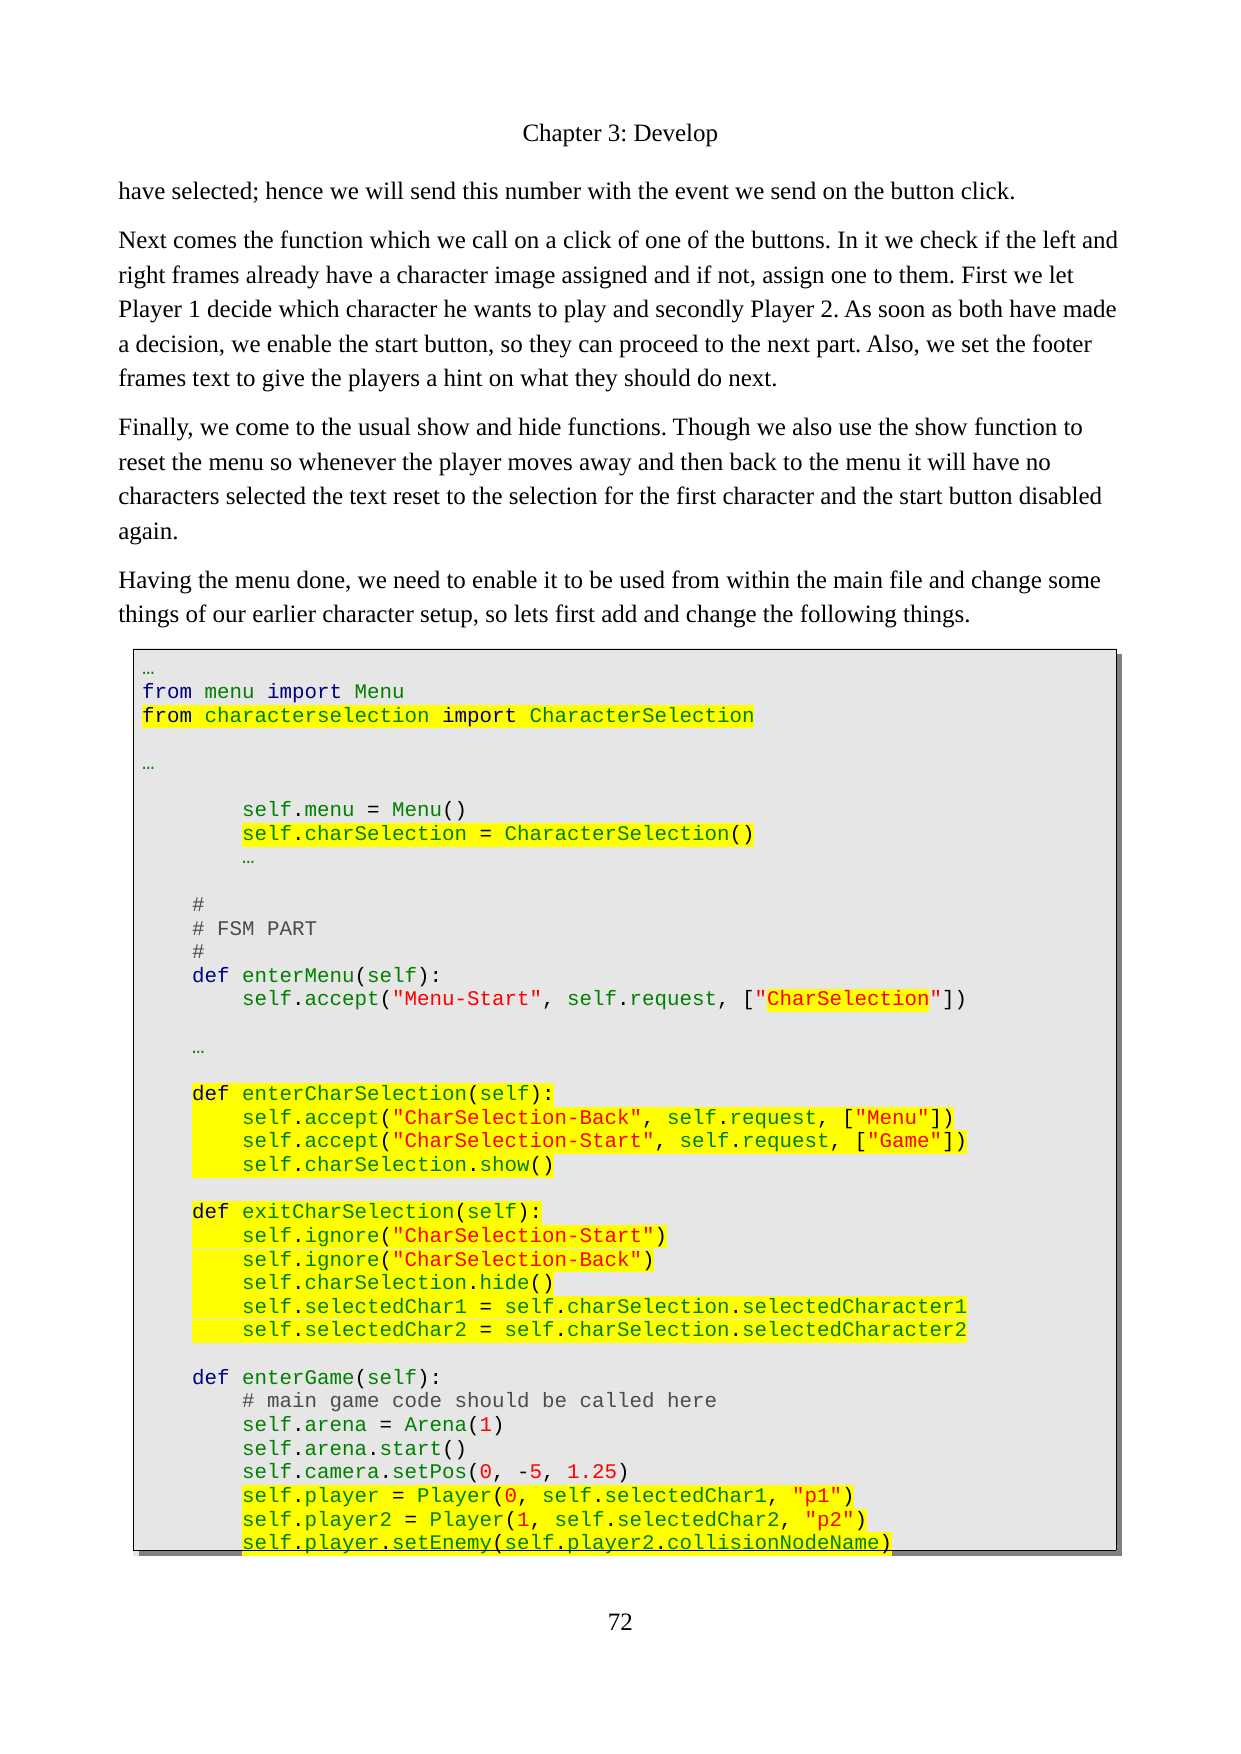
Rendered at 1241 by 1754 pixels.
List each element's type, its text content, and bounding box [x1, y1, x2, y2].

text self.ignore("CharSelection-Start") [134, 1216, 1116, 1239]
text # [134, 885, 1116, 908]
text self.accept("Menu-Start", self.request, ["CharSelection"]) [134, 979, 1116, 1003]
text self.camera.setPos(0, -5, 1.25) [134, 1452, 1116, 1476]
text … [134, 1027, 1116, 1050]
text self.accept("CharSelection-Back", self.request, ["Menu"]) [134, 1098, 1116, 1121]
text # [134, 932, 1116, 956]
text self.player = Player(0, self.selectedChar1, "p1") [134, 1476, 1116, 1500]
text def enterMenu(self): [134, 956, 1116, 979]
text … [134, 650, 1116, 672]
text from characterselection import CharacterSelection [134, 696, 1116, 719]
text Next comes the function which we call on a click of one of the buttons. In it we check if the left and right frames already have a character image assigned and if not, assign one to them. First we let Player 1 decide which character he wants to play and secondly Player 2. As soon as both have made a decision, we enable the start button, so they can proceed to the next part. Also, we set the footer frames text to give the players a hint on what they should do next. [118, 225, 1122, 392]
text Having the menu done, we need to enable it to be used from within the main file and change some things of our earlier character setup, so lets first add and change the following things. [118, 565, 1122, 628]
text def exitCharSelection(self): [134, 1192, 1116, 1216]
text # FSM PART [134, 908, 1116, 932]
text self.selectedChar1 = self.charSelection.selectedCharacter1 [134, 1287, 1116, 1311]
text self.accept("CharSelection-Start", self.request, ["Game"]) [134, 1121, 1116, 1145]
text self.player.setEnemy(self.player2.collisionNodeName) [134, 1523, 1116, 1550]
text self.ignore("CharSelection-Back") [134, 1239, 1116, 1263]
text … [134, 838, 1116, 861]
text # main game code should be called here [134, 1381, 1116, 1405]
text def enterCharSelection(self): [134, 1074, 1116, 1098]
text self.player2 = Player(1, self.selectedChar2, "p2") [134, 1500, 1116, 1523]
text … [134, 743, 1116, 767]
text self.charSelection.hide() [134, 1263, 1116, 1287]
text Finally, we come to the usual show and hide functions. Though we also use the show function to reset the menu so whenever the player moves away and then back to the menu it will have no characters selected the text reset to the selection for the first character and the start button disabled again. [118, 412, 1122, 544]
text from menu import Menu [134, 672, 1116, 696]
text self.selectedChar2 = self.charSelection.selectedCharacter2 [134, 1311, 1116, 1334]
text have selected; hence we will send this number with the event we send on the button click. [118, 176, 1122, 205]
text self.arena = Arena(1) [134, 1405, 1116, 1429]
text self.charSelection = CharacterSelection() [134, 814, 1116, 838]
text self.charSelection.show() [134, 1145, 1116, 1169]
text def enterGame(self): [134, 1358, 1116, 1381]
text self.menu = Menu() [134, 790, 1116, 814]
text self.arena.start() [134, 1429, 1116, 1452]
